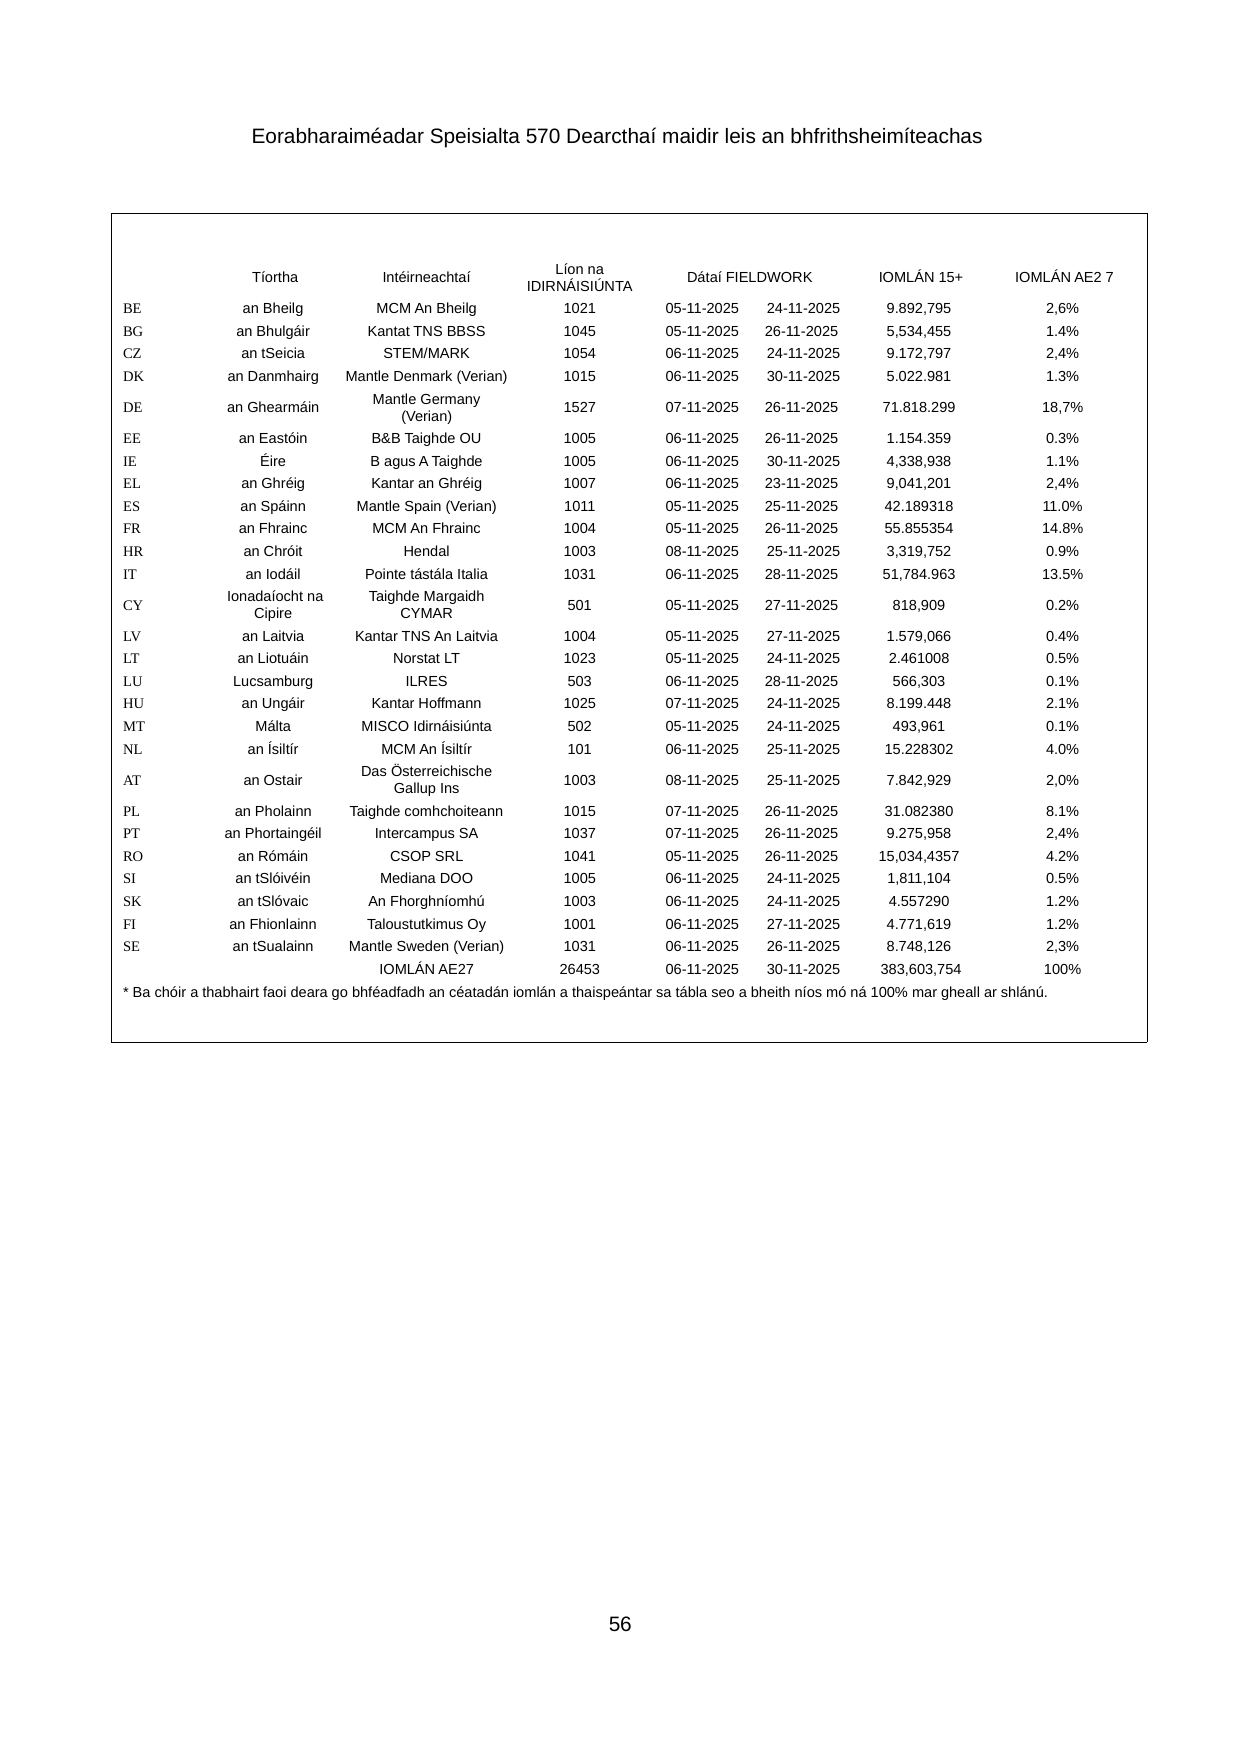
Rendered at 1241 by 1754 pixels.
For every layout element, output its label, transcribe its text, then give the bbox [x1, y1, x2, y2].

table_cell 0.3% [991, 427, 1138, 449]
table_cell [208, 958, 342, 980]
table_cell Intercampus SA [342, 822, 511, 845]
table_cell FR [120, 517, 208, 540]
table_cell 06-11-2025 [648, 342, 756, 365]
table_cell 25-11-2025 [756, 540, 851, 562]
table_header Líon na IDIRNÁISIÚNTA [511, 258, 648, 297]
table_cell 1001 [511, 913, 648, 935]
table_cell 566,303 [851, 670, 991, 692]
table_cell 25-11-2025 [756, 495, 851, 517]
table_cell 23-11-2025 [756, 472, 851, 495]
table_cell 1025 [511, 692, 648, 715]
table_cell 1023 [511, 647, 648, 670]
table_cell 13.5% [991, 563, 1138, 585]
table_cell DK [120, 365, 208, 387]
table_cell 1005 [511, 867, 648, 890]
table_cell 9,041,201 [851, 472, 991, 495]
table_cell an tSlóvaic [208, 890, 342, 912]
table_cell BG [120, 320, 208, 342]
table_cell 1005 [511, 427, 648, 449]
table_cell 5,534,455 [851, 320, 991, 342]
table_cell Kantar TNS An Laitvia [342, 625, 511, 647]
table_cell 42.189318 [851, 495, 991, 517]
table_cell an Ungáir [208, 692, 342, 715]
table_cell 101 [511, 738, 648, 760]
table_cell HR [120, 540, 208, 562]
table_cell 14.8% [991, 517, 1138, 540]
table_cell MCM An Ísiltír [342, 738, 511, 760]
table_cell 8.1% [991, 800, 1138, 822]
table_cell 30-11-2025 [756, 958, 851, 980]
table_cell 1054 [511, 342, 648, 365]
table_cell B agus A Taighde [342, 450, 511, 472]
table_cell B&B Taighde OU [342, 427, 511, 449]
table_cell 28-11-2025 [756, 563, 851, 585]
table_cell 07-11-2025 [648, 822, 756, 845]
table_cell 4.0% [991, 738, 1138, 760]
table_cell an Laitvia [208, 625, 342, 647]
table_cell FI [120, 913, 208, 935]
table_header IOMLÁN 15+ [851, 258, 991, 297]
table_cell 06-11-2025 [648, 738, 756, 760]
table_cell an Iodáil [208, 563, 342, 585]
table_cell 27-11-2025 [756, 625, 851, 647]
table_cell 1015 [511, 365, 648, 387]
table_cell 05-11-2025 [648, 715, 756, 737]
table_cell an tSlóivéin [208, 867, 342, 890]
table_cell 25-11-2025 [756, 738, 851, 760]
table_cell NL [120, 738, 208, 760]
table_cell 06-11-2025 [648, 913, 756, 935]
table_cell 0.9% [991, 540, 1138, 562]
table_cell 2,4% [991, 342, 1138, 365]
table_cell 5.022.981 [851, 365, 991, 387]
table_cell an Chróit [208, 540, 342, 562]
table_cell Mantle Spain (Verian) [342, 495, 511, 517]
table_cell PT [120, 822, 208, 845]
table_cell an Ísiltír [208, 738, 342, 760]
table_cell 1.2% [991, 913, 1138, 935]
table_cell 3,319,752 [851, 540, 991, 562]
table_cell 8.748,126 [851, 935, 991, 958]
table_cell 25-11-2025 [756, 760, 851, 799]
table_cell 26-11-2025 [756, 388, 851, 427]
table_cell 06-11-2025 [648, 472, 756, 495]
table_header Intéirneachtaí [342, 258, 511, 297]
table_cell Lucsamburg [208, 670, 342, 692]
table_cell 0.2% [991, 585, 1138, 624]
table_cell 0.1% [991, 715, 1138, 737]
table_cell an Pholainn [208, 800, 342, 822]
table_cell 71.818.299 [851, 388, 991, 427]
table_header Tíortha [208, 258, 342, 297]
table_cell 502 [511, 715, 648, 737]
table_cell 4.557290 [851, 890, 991, 912]
table_cell 503 [511, 670, 648, 692]
table_cell Mantle Sweden (Verian) [342, 935, 511, 958]
table_cell Ionadaíocht na Cipire [208, 585, 342, 624]
table_cell 06-11-2025 [648, 958, 756, 980]
table_header IOMLÁN AE2 7 [991, 258, 1138, 297]
table_cell * Ba chóir a thabhairt faoi deara go bhféadfadh an céatadán iomlán a thaispeántar sa tábla seo a bheith níos mó ná 100% mar gheall ar shlánú. [120, 980, 1138, 1003]
table_cell 1015 [511, 800, 648, 822]
table_cell 4.771,619 [851, 913, 991, 935]
table_cell SI [120, 867, 208, 890]
table_cell ILRES [342, 670, 511, 692]
table_cell an Spáinn [208, 495, 342, 517]
table_cell PL [120, 800, 208, 822]
table_cell 1031 [511, 563, 648, 585]
table_cell Pointe tástála Italia [342, 563, 511, 585]
table_cell 0.5% [991, 867, 1138, 890]
table_cell LV [120, 625, 208, 647]
table_cell 11.0% [991, 495, 1138, 517]
table_cell HU [120, 692, 208, 715]
table_cell 4.2% [991, 845, 1138, 867]
table_cell an Bheilg [208, 297, 342, 320]
table_cell 1,811,104 [851, 867, 991, 890]
table_cell 06-11-2025 [648, 450, 756, 472]
table_cell 08-11-2025 [648, 540, 756, 562]
table_cell 383,603,754 [851, 958, 991, 980]
table_cell 7.842,929 [851, 760, 991, 799]
table_cell 1003 [511, 760, 648, 799]
table_cell 24-11-2025 [756, 647, 851, 670]
table_cell 1.2% [991, 890, 1138, 912]
table_cell 05-11-2025 [648, 845, 756, 867]
table_cell an Ghréig [208, 472, 342, 495]
table_cell 18,7% [991, 388, 1138, 427]
table_cell 55.855354 [851, 517, 991, 540]
table_cell an Eastóin [208, 427, 342, 449]
table_cell 05-11-2025 [648, 625, 756, 647]
table_cell 24-11-2025 [756, 297, 851, 320]
table_cell DE [120, 388, 208, 427]
table_cell 0.1% [991, 670, 1138, 692]
table_cell 2,4% [991, 822, 1138, 845]
table_cell SK [120, 890, 208, 912]
table_cell 2,3% [991, 935, 1138, 958]
table_cell 24-11-2025 [756, 715, 851, 737]
table_cell 07-11-2025 [648, 800, 756, 822]
table_cell 2.461008 [851, 647, 991, 670]
table_cell CY [120, 585, 208, 624]
table_cell an tSualainn [208, 935, 342, 958]
table_cell 1031 [511, 935, 648, 958]
table_cell 1021 [511, 297, 648, 320]
table_cell 818,909 [851, 585, 991, 624]
table_cell 08-11-2025 [648, 760, 756, 799]
table_cell 1007 [511, 472, 648, 495]
table_cell 27-11-2025 [756, 913, 851, 935]
table_cell Mantle Germany (Verian) [342, 388, 511, 427]
table_cell an Ghearmáin [208, 388, 342, 427]
table_cell LU [120, 670, 208, 692]
table_cell Taighde Margaidh CYMAR [342, 585, 511, 624]
table_cell Hendal [342, 540, 511, 562]
table_cell Mantle Denmark (Verian) [342, 365, 511, 387]
table_cell MISCO Idirnáisiúnta [342, 715, 511, 737]
table_cell 0.4% [991, 625, 1138, 647]
table_cell 1527 [511, 388, 648, 427]
table_cell 05-11-2025 [648, 647, 756, 670]
table_cell 31.082380 [851, 800, 991, 822]
table_cell EE [120, 427, 208, 449]
table_cell 24-11-2025 [756, 342, 851, 365]
table_cell 1011 [511, 495, 648, 517]
table_cell 06-11-2025 [648, 427, 756, 449]
table_cell 51,784.963 [851, 563, 991, 585]
table_cell Norstat LT [342, 647, 511, 670]
table_cell MT [120, 715, 208, 737]
table_cell 493,961 [851, 715, 991, 737]
table_cell 30-11-2025 [756, 450, 851, 472]
table_cell 1037 [511, 822, 648, 845]
table_cell 501 [511, 585, 648, 624]
table_cell 24-11-2025 [756, 890, 851, 912]
table_cell 100% [991, 958, 1138, 980]
table_cell IE [120, 450, 208, 472]
table_cell CSOP SRL [342, 845, 511, 867]
table_cell an Danmhairg [208, 365, 342, 387]
table_header [120, 258, 208, 297]
table_cell MCM An Fhrainc [342, 517, 511, 540]
table_cell Kantar an Ghréig [342, 472, 511, 495]
table_cell 2,4% [991, 472, 1138, 495]
table_cell 30-11-2025 [756, 365, 851, 387]
table_cell 05-11-2025 [648, 585, 756, 624]
table_cell [120, 958, 208, 980]
table_cell 1.1% [991, 450, 1138, 472]
table_cell 9.892,795 [851, 297, 991, 320]
table_cell IOMLÁN AE27 [342, 958, 511, 980]
table_cell an Liotuáin [208, 647, 342, 670]
table_cell Kantar Hoffmann [342, 692, 511, 715]
table_cell 07-11-2025 [648, 388, 756, 427]
table_cell Das Österreichische Gallup Ins [342, 760, 511, 799]
table_cell an Fhrainc [208, 517, 342, 540]
table_cell 06-11-2025 [648, 670, 756, 692]
table_cell 06-11-2025 [648, 867, 756, 890]
table_cell 1.154.359 [851, 427, 991, 449]
table_cell 26-11-2025 [756, 800, 851, 822]
table_cell 07-11-2025 [648, 692, 756, 715]
table_cell LT [120, 647, 208, 670]
table_cell 1045 [511, 320, 648, 342]
table_cell 26-11-2025 [756, 517, 851, 540]
table_cell 26-11-2025 [756, 935, 851, 958]
table_cell 1.3% [991, 365, 1138, 387]
table_cell an Rómáin [208, 845, 342, 867]
table_cell 1004 [511, 625, 648, 647]
table_cell 2.1% [991, 692, 1138, 715]
table_cell 0.5% [991, 647, 1138, 670]
table_cell IT [120, 563, 208, 585]
table_cell 27-11-2025 [756, 585, 851, 624]
table_cell 06-11-2025 [648, 935, 756, 958]
table_cell 1003 [511, 890, 648, 912]
table_cell 9.172,797 [851, 342, 991, 365]
table_cell Taloustutkimus Oy [342, 913, 511, 935]
table_cell 15.228302 [851, 738, 991, 760]
table_cell 2,6% [991, 297, 1138, 320]
table_cell an Phortaingéil [208, 822, 342, 845]
table_cell 06-11-2025 [648, 563, 756, 585]
table_cell 1.579,066 [851, 625, 991, 647]
table_cell Kantat TNS BBSS [342, 320, 511, 342]
table_cell 8.199.448 [851, 692, 991, 715]
table_cell 05-11-2025 [648, 320, 756, 342]
table_cell 24-11-2025 [756, 867, 851, 890]
table_cell ES [120, 495, 208, 517]
table_cell RO [120, 845, 208, 867]
table_cell an Bhulgáir [208, 320, 342, 342]
table_cell an Fhionlainn [208, 913, 342, 935]
table_cell 26-11-2025 [756, 320, 851, 342]
table_cell EL [120, 472, 208, 495]
table_cell 24-11-2025 [756, 692, 851, 715]
table_cell 1003 [511, 540, 648, 562]
table_cell 28-11-2025 [756, 670, 851, 692]
table_cell 06-11-2025 [648, 365, 756, 387]
table_cell SE [120, 935, 208, 958]
table_cell 26453 [511, 958, 648, 980]
table_cell 4,338,938 [851, 450, 991, 472]
table_cell Málta [208, 715, 342, 737]
table_cell An Fhorghníomhú [342, 890, 511, 912]
table_cell 9.275,958 [851, 822, 991, 845]
table_cell Mediana DOO [342, 867, 511, 890]
table_cell 05-11-2025 [648, 495, 756, 517]
table_cell 05-11-2025 [648, 517, 756, 540]
table_cell 06-11-2025 [648, 890, 756, 912]
table_cell an Ostair [208, 760, 342, 799]
table_cell Éire [208, 450, 342, 472]
table_header Dátaí FIELDWORK [648, 258, 851, 297]
table_cell 1005 [511, 450, 648, 472]
table_cell AT [120, 760, 208, 799]
table_cell 1.4% [991, 320, 1138, 342]
table_cell BE [120, 297, 208, 320]
table_cell 05-11-2025 [648, 297, 756, 320]
table_cell 1004 [511, 517, 648, 540]
table_cell Taighde comhchoiteann [342, 800, 511, 822]
table_cell CZ [120, 342, 208, 365]
table_cell 1041 [511, 845, 648, 867]
table_cell 26-11-2025 [756, 822, 851, 845]
table_cell 26-11-2025 [756, 845, 851, 867]
table_cell 15,034,4357 [851, 845, 991, 867]
table_cell 2,0% [991, 760, 1138, 799]
table_cell 26-11-2025 [756, 427, 851, 449]
table_cell STEM/MARK [342, 342, 511, 365]
table_cell MCM An Bheilg [342, 297, 511, 320]
table_cell an tSeicia [208, 342, 342, 365]
